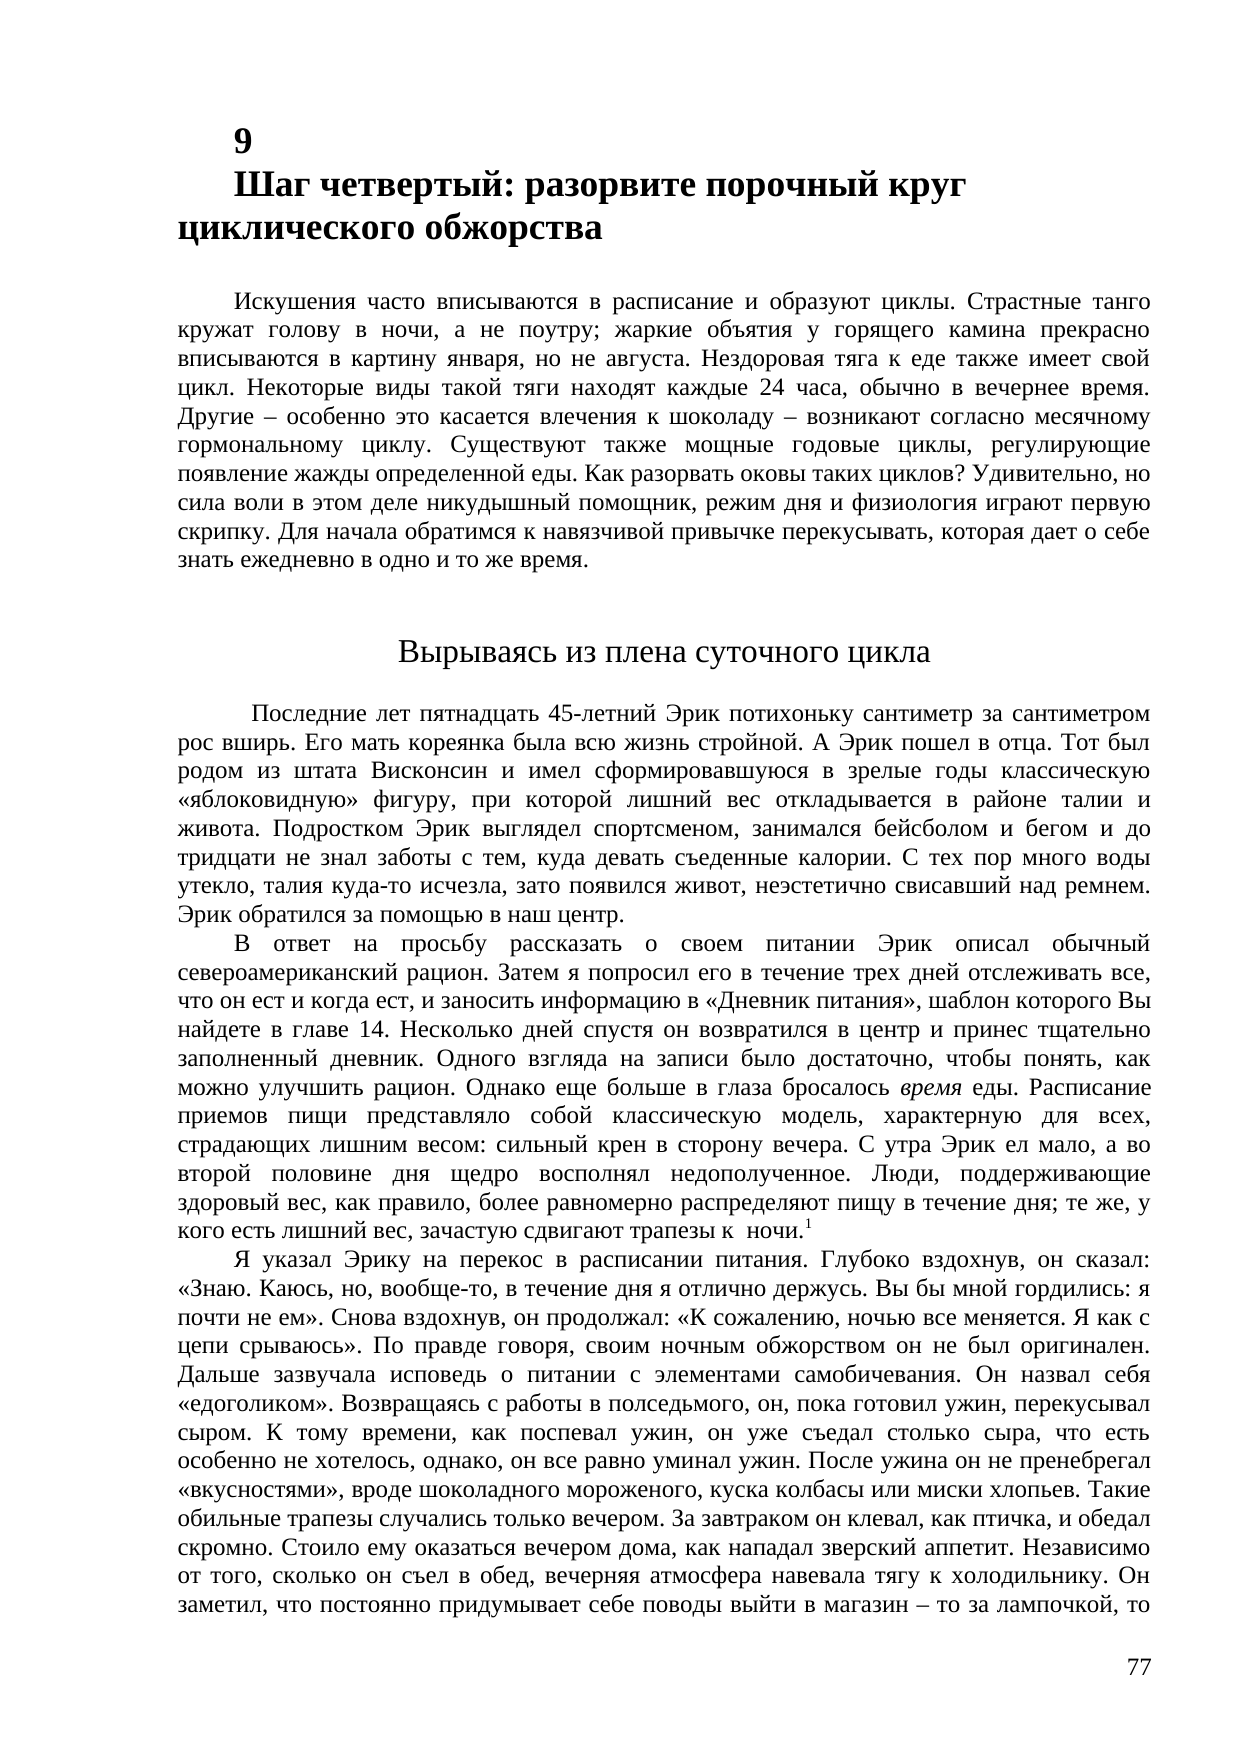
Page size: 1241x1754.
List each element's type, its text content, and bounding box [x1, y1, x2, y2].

text Я указал Эрику на перекос в расписании питания. Глубоко вздохнув, он сказал: «Знаю. Каюсь, но, вообще-то, в течение дня я отлично держусь. Вы бы мной гордились: я почти не ем». Снова вздохнув, он продолжал: «К сожалению, ночью все меняется. Я как с цепи срываюсь». По правде говоря, своим ночным обжорством он не был оригинален. Дальше зазвучала исповедь о питании с элементами самобичевания. Он назвал себя «едоголиком». Возвращаясь с работы в полседьмого, он, пока готовил ужин, перекусывал сыром. К тому времени, как поспевал ужин, он уже съедал столько сыра, что есть особенно не хотелось, однако, он все равно уминал ужин. После ужина он не пренебрегал «вкусностями», вроде шоколадного мороженого, куска колбасы или миски хлопьев. Такие обильные трапезы случались только вечером. За завтраком он клевал, как птичка, и обедал скромно. Стоило ему оказаться вечером дома, как нападал зверский аппетит. Независимо от того, сколько он съел в обед, вечерняя атмосфера навевала тягу к холодильнику. Он заметил, что постоянно придумывает себе поводы выйти в магазин – то за лампочкой, то [177, 1244, 1152, 1618]
text 9 [177, 118, 1152, 161]
text Последние лет пятнадцать 45-летний Эрик потихоньку сантиметр за сантиметром рос вширь. Его мать кореянка была всю жизнь стройной. А Эрик пошел в отца. Тот был родом из штата Висконсин и имел сформировавшуюся в зрелые годы классическую «яблоковидную» фигуру, при которой лишний вес откладывается в районе талии и живота. Подростком Эрик выглядел спортсменом, занимался бейсболом и бегом и до тридцати не знал заботы с тем, куда девать съеденные калории. С тех пор много воды утекло, талия куда-то исчезла, зато появился живот, неэстетично свисавший над ремнем. Эрик обратился за помощью в наш центр. [177, 698, 1152, 928]
text Вырываясь из плена суточного цикла [177, 631, 1152, 669]
text Искушения часто вписываются в расписание и образуют циклы. Страстные танго кружат голову в ночи, а не поутру; жаркие объятия у горящего камина прекрасно вписываются в картину января, но не августа. Нездоровая тяга к еде также имеет свой цикл. Некоторые виды такой тяги находят каждые 24 часа, обычно в вечернее время. Другие – особенно это касается влечения к шоколаду – возникают согласно месячному гормональному циклу. Существуют также мощные годовые циклы, регулирующие появление жажды определенной еды. Как разорвать оковы таких циклов? Удивительно, но сила воли в этом деле никудышный помощник, режим дня и физиология играют первую скрипку. Для начала обратимся к навязчивой привычке перекусывать, которая дает о себе знать ежедневно в одно и то же время. [177, 286, 1152, 573]
text В ответ на просьбу рассказать о своем питании Эрик описал обычный североамериканский рацион. Затем я попросил его в течение трех дней отслеживать все, что он ест и когда ест, и заносить информацию в «Дневник питания», шаблон которого Вы найдете в главе 14. Несколько дней спустя он возвратился в центр и принес тщательно заполненный дневник. Одного взгляда на записи было достаточно, чтобы понять, как можно улучшить рацион. Однако еще больше в глаза бросалось время еды. Расписание приемов пищи представляло собой классическую модель, характерную для всех, страдающих лишним весом: сильный крен в сторону вечера. С утра Эрик ел мало, а во второй половине дня щедро восполнял недополученное. Люди, поддерживающие здоровый вес, как правило, более равномерно распределяют пищу в течение дня; те же, у кого есть лишний вес, зачастую сдвигают трапезы к ночи.1 [177, 928, 1152, 1244]
text Шаг четвертый: разорвите порочный круг циклического обжорства [177, 161, 1152, 247]
